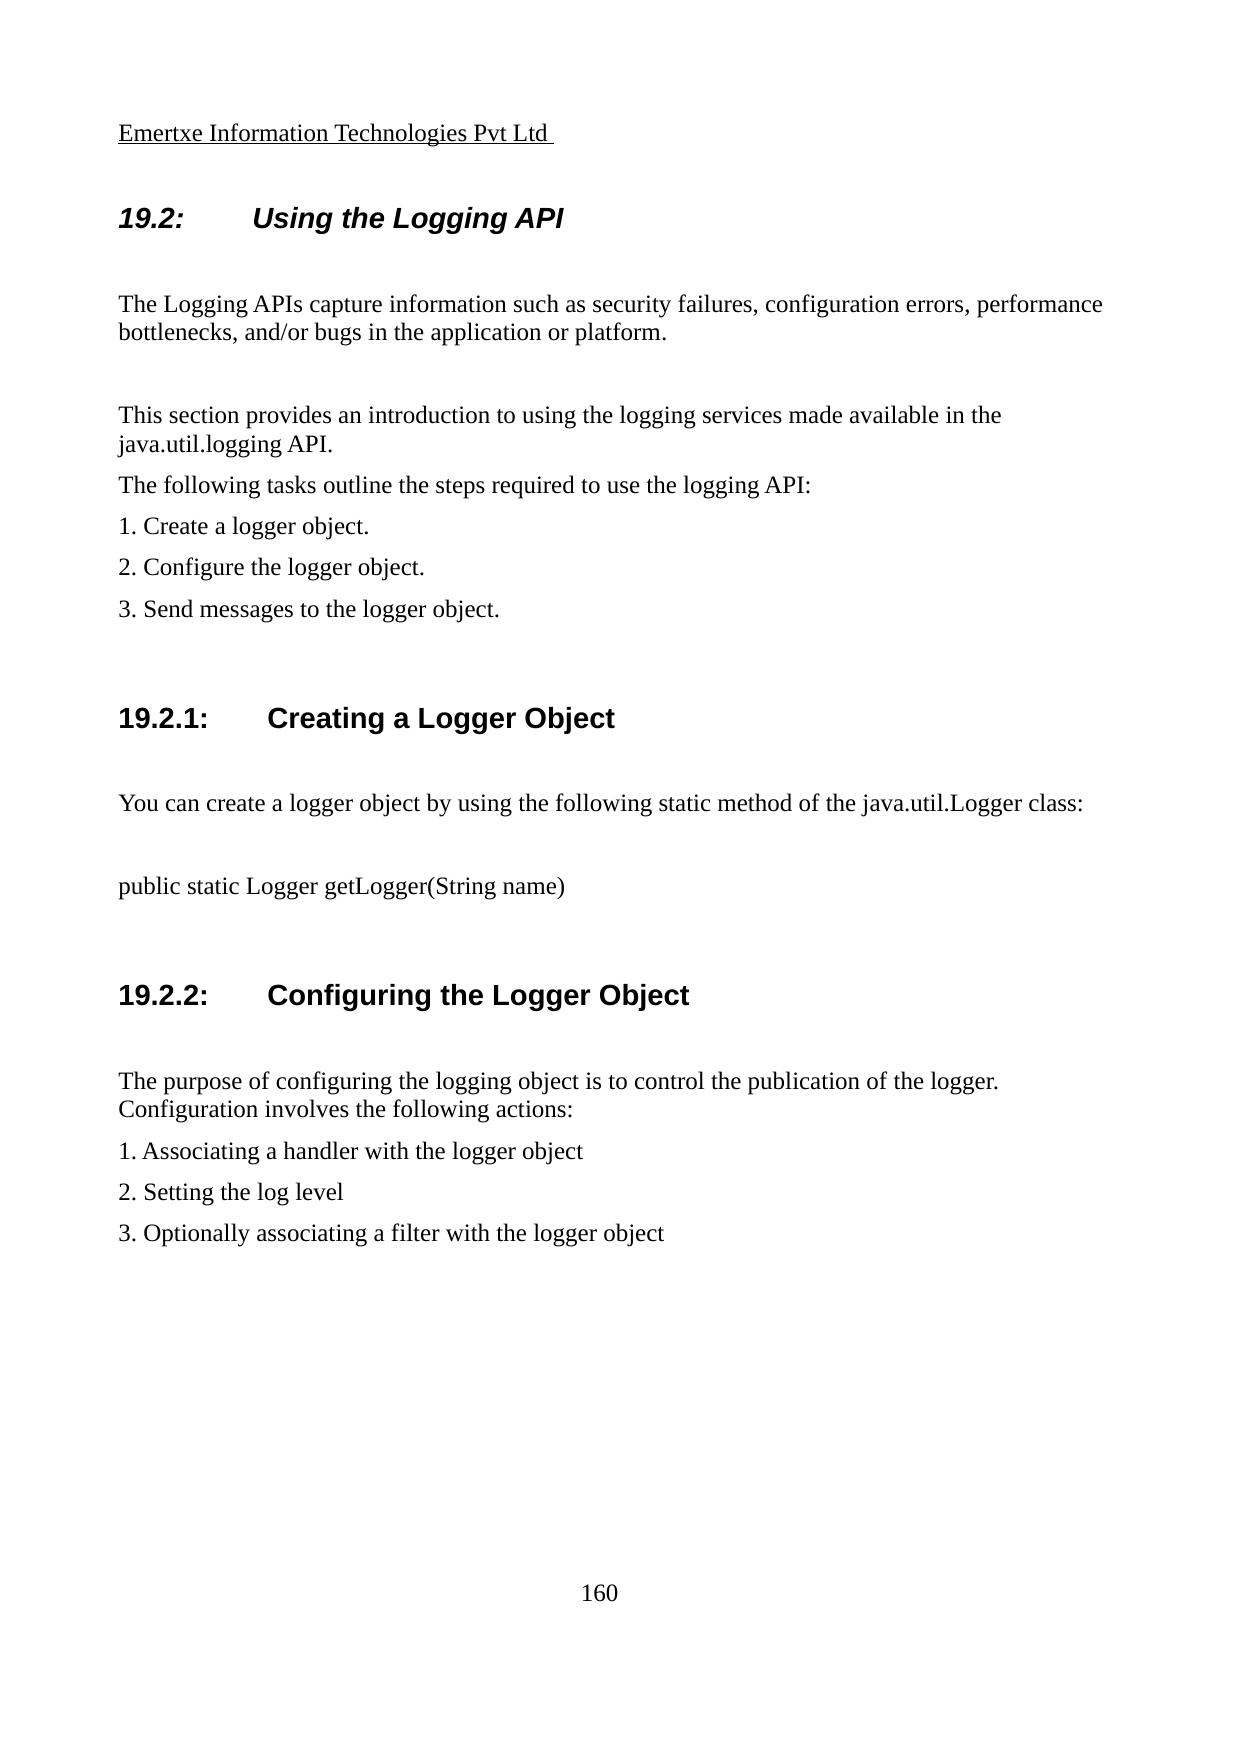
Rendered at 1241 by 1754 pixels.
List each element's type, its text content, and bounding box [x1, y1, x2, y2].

text 3. Send messages to the logger object. [118, 594, 1122, 622]
text 1. Associating a handler with the logger object [118, 1136, 1122, 1164]
text public static Logger getLogger(String name) [118, 871, 1122, 900]
subtitle Using the Logging API [118, 201, 1122, 235]
text The following tasks outline the steps required to use the logging API: [118, 470, 1122, 499]
subtitle Configuring the Logger Object [118, 978, 1122, 1012]
text The purpose of configuring the logging object is to control the publication of the logger. Configuration involves the following actions: [118, 1066, 1122, 1123]
text This section provides an introduction to using the logging services made available in the java.util.logging API. [118, 400, 1122, 457]
text 3. Optionally associating a filter with the logger object [118, 1218, 1122, 1247]
text 2. Setting the log level [118, 1177, 1122, 1206]
subtitle Creating a Logger Object [118, 701, 1122, 735]
text The Logging APIs capture information such as security failures, configuration errors, performance bottlenecks, and/or bugs in the application or platform. [118, 289, 1122, 346]
text You can create a logger object by using the following static method of the java.util.Logger class: [118, 788, 1122, 817]
text 1. Create a logger object. [118, 511, 1122, 540]
text 2. Configure the logger object. [118, 552, 1122, 581]
